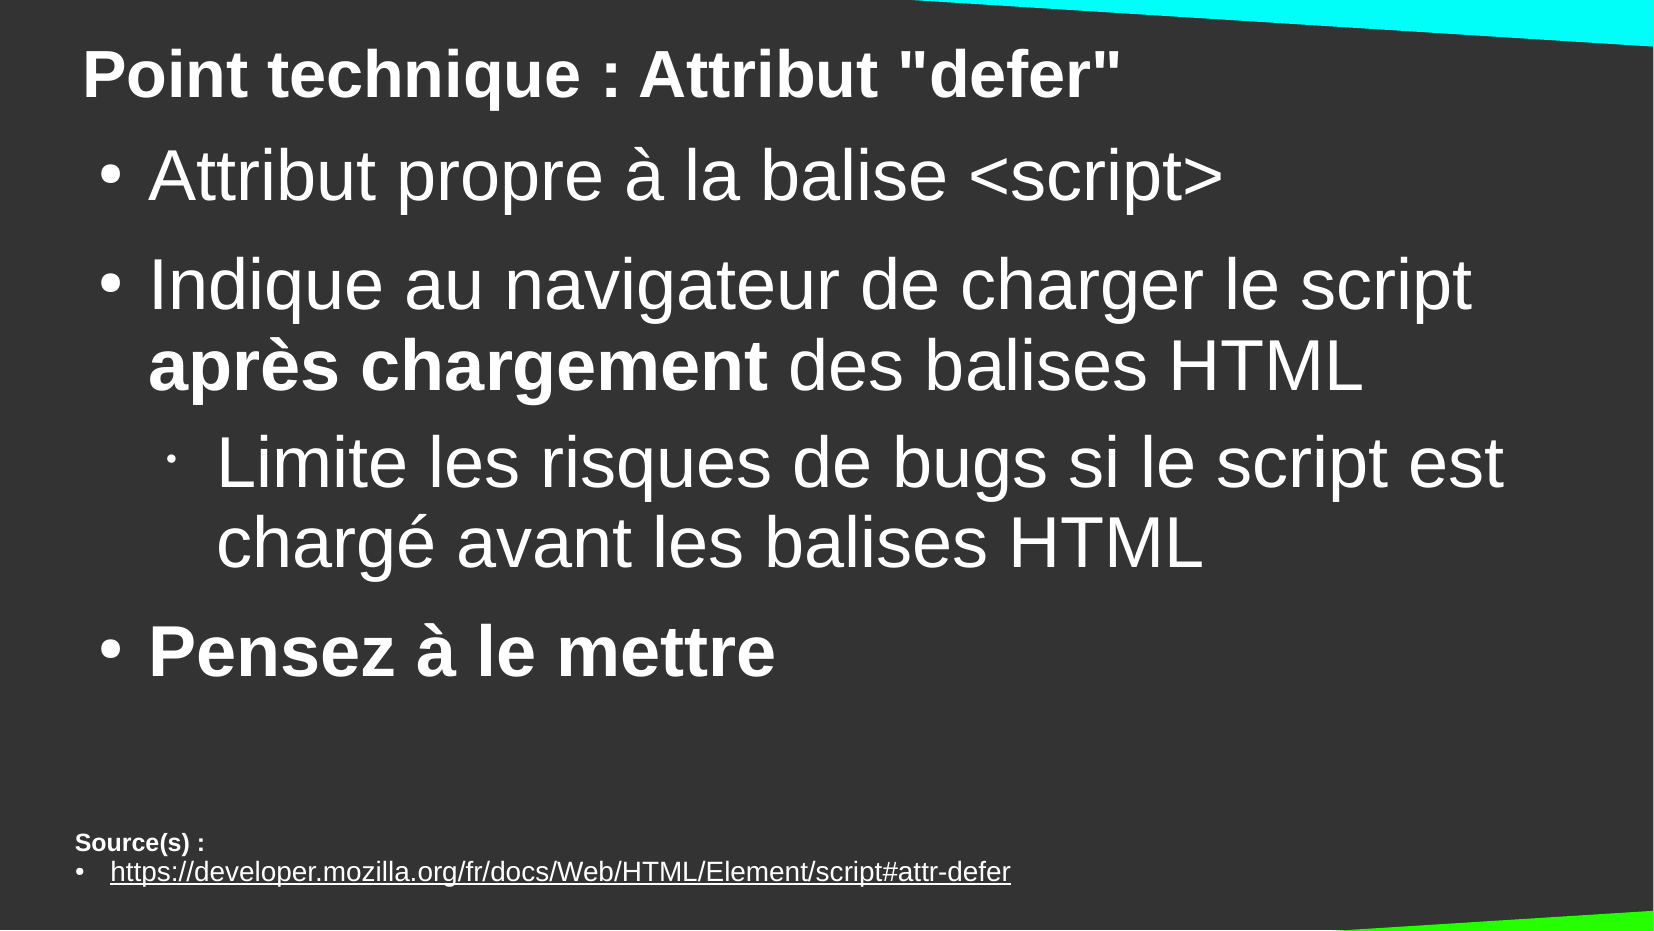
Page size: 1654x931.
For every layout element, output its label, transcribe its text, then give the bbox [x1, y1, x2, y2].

title Point technique : Attribut "defer" [82, 37, 1571, 114]
list Attribut propre à la balise <script> Indique au navigateur de charger le script après chargement des balises HTML Limite les risques de bugs si le script est chargé avant les balises HTML Pensez à le mettre [80, 135, 1620, 697]
text_box [911, 0, 1654, 47]
text_box Source(s) : https://developer.mozilla.org/fr/docs/Web/HTML/Element/script#attr-defer [60, 821, 1583, 920]
text_box [1332, 910, 1654, 931]
